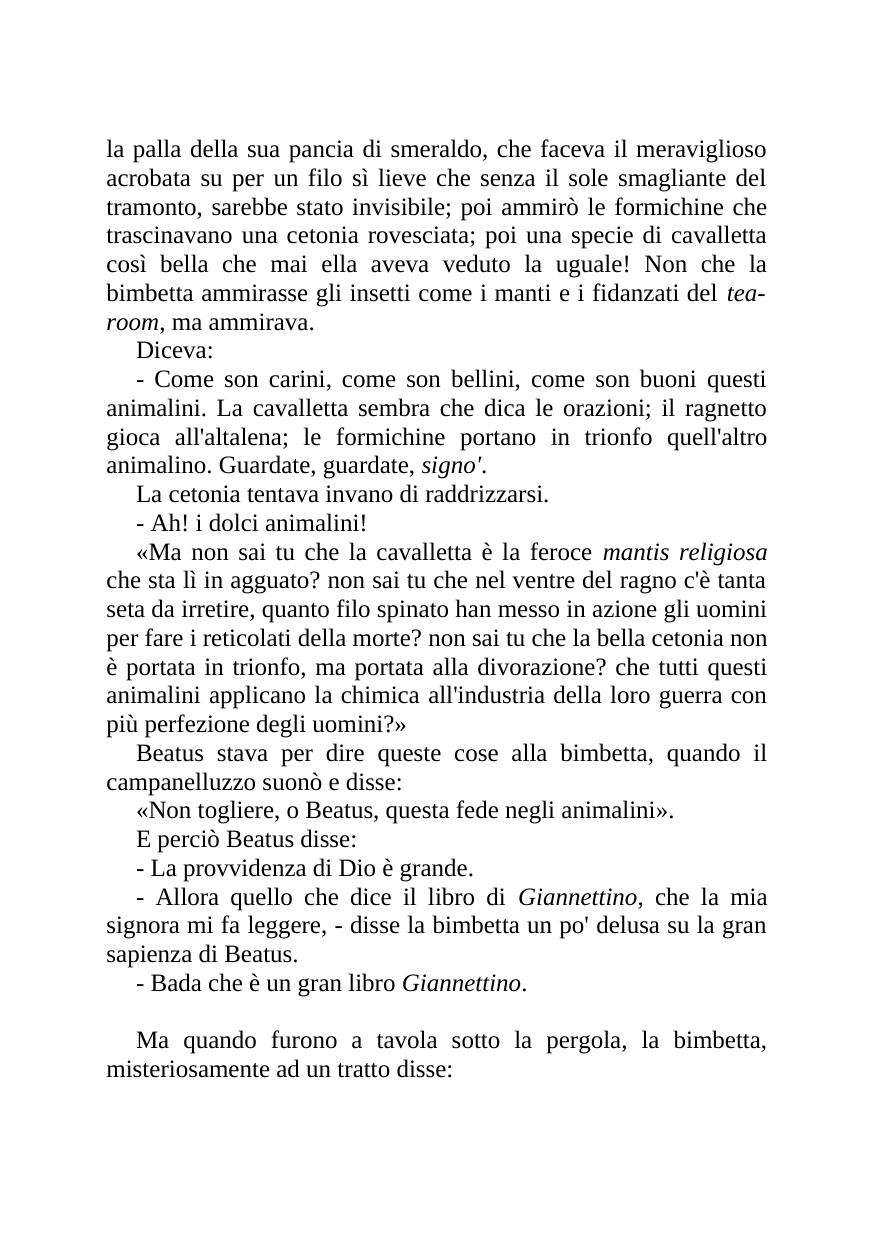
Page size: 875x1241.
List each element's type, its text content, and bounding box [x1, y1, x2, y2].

text «Non togliere, o Beatus, questa fede negli animalini». [106, 796, 768, 824]
text «Ma non sai tu che la cavalletta è la feroce mantis religiosa che sta lì in agguato? non sai tu che nel ventre del ragno c'è tanta seta da irretire, quanto filo spinato han messo in azione gli uomini per fare i reticolati della morte? non sai tu che la bella cetonia non è portata in trionfo, ma portata alla divorazione? che tutti questi animalini applicano la chimica all'industria della loro guerra con più perfezione degli uomini?» [106, 537, 768, 738]
text Beatus stava per dire queste cose alla bimbetta, quando il campanelluzzo suonò e disse: [106, 738, 768, 796]
text Ma quando furono a tavola sotto la pergola, la bimbetta, misteriosamente ad un tratto disse: [106, 1026, 768, 1083]
text La cetonia tentava invano di raddrizzarsi. [106, 479, 768, 508]
text E perciò Beatus disse: [106, 824, 768, 853]
text - Ah! i dolci animalini! [106, 508, 768, 537]
text Diceva: [106, 336, 768, 364]
text la palla della sua pancia di smeraldo, che faceva il meraviglioso acrobata su per un filo sì lieve che senza il sole smagliante del tramonto, sarebbe stato invisibile; poi ammirò le formichine che trascinavano una cetonia rovesciata; poi una specie di cavalletta così bella che mai ella aveva veduto la uguale! Non che la bimbetta ammirasse gli insetti come i manti e i fidanzati del tea-room, ma ammirava. [106, 134, 768, 336]
text - Allora quello che dice il libro di Giannettino, che la mia signora mi fa leggere, - disse la bimbetta un po' delusa su la gran sapienza di Beatus. [106, 882, 768, 968]
text - Bada che è un gran libro Giannettino. [106, 968, 768, 997]
text - La provvidenza di Dio è grande. [106, 853, 768, 882]
text - Come son carini, come son bellini, come son buoni questi animalini. La cavalletta sembra che dica le orazioni; il ragnetto gioca all'altalena; le formichine portano in trionfo quell'altro animalino. Guardate, guardate, signo'. [106, 364, 768, 479]
